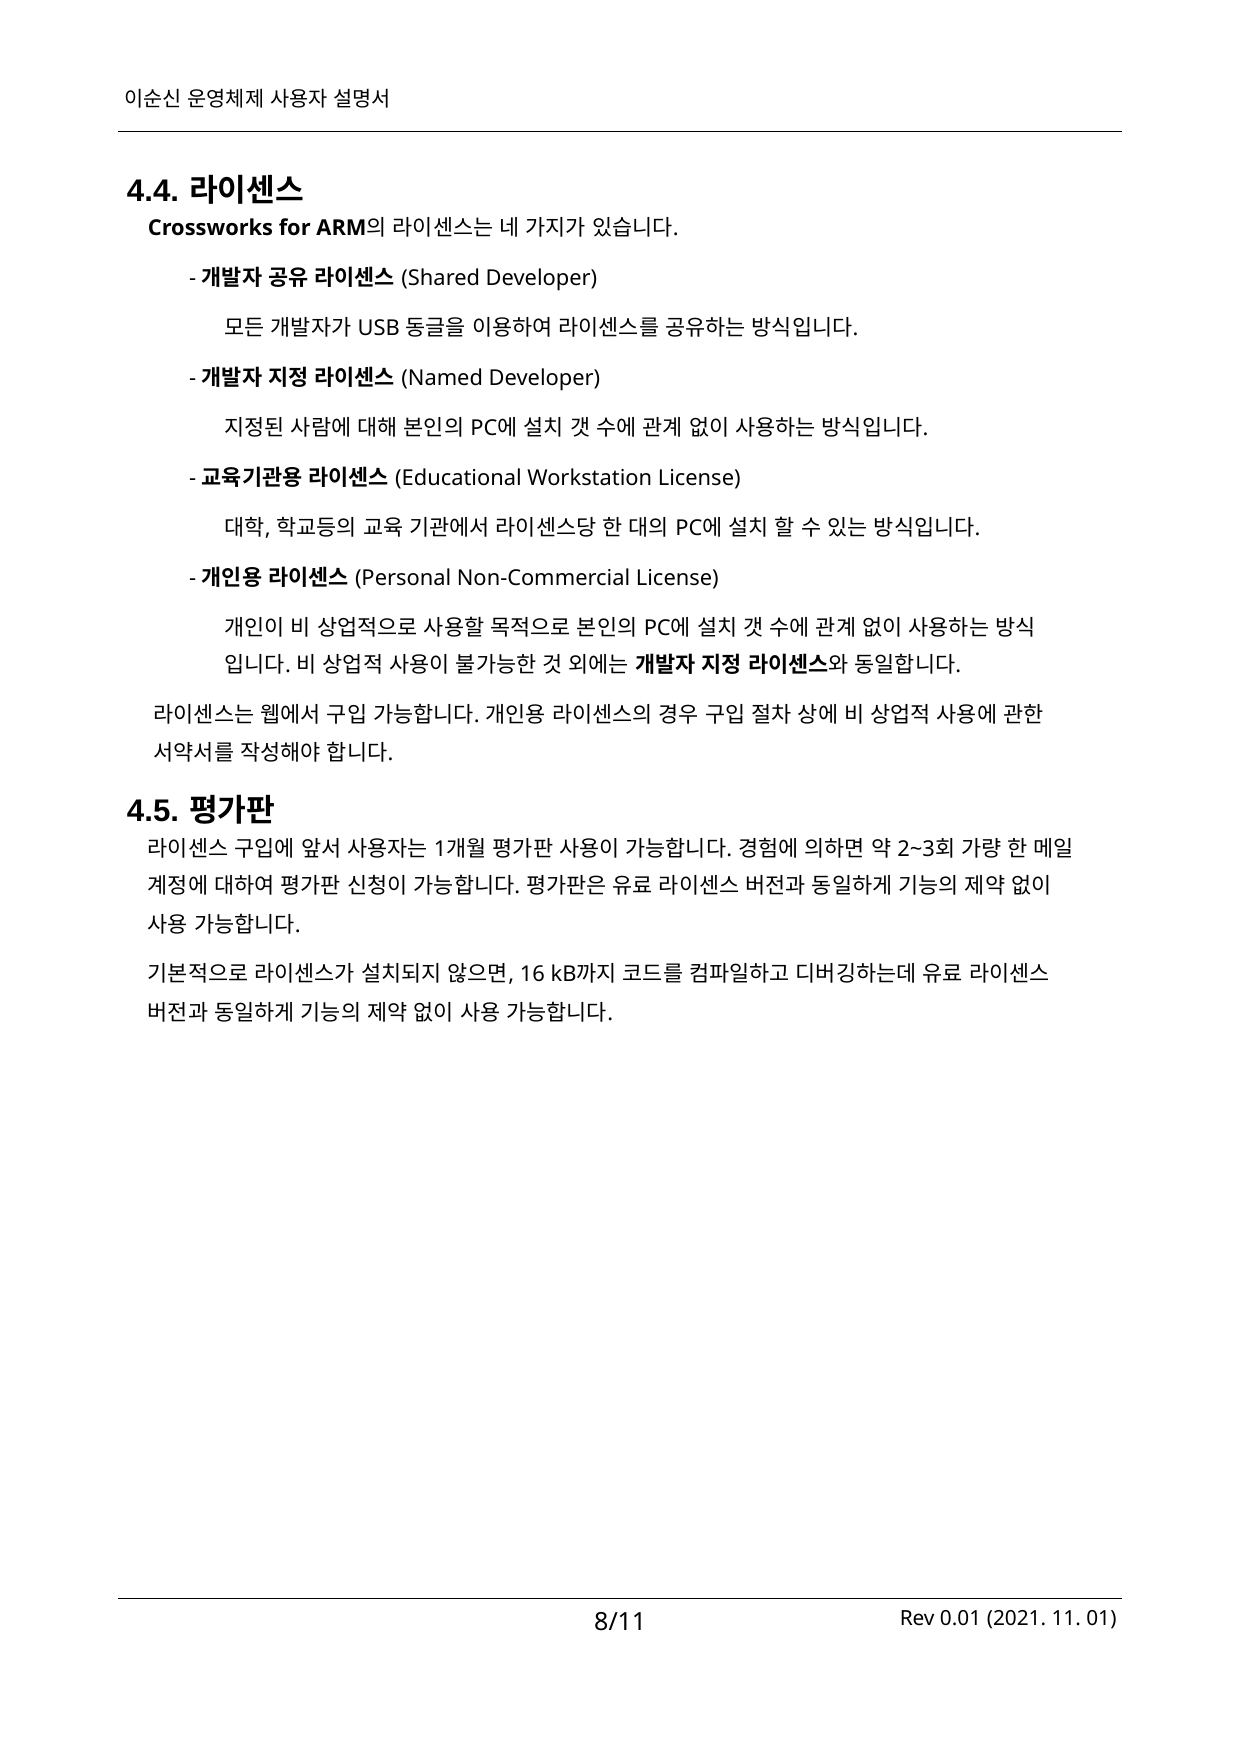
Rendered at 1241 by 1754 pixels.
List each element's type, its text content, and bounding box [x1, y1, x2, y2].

text - 개인용 라이센스 (Personal Non-Commercial License) [189, 559, 1093, 591]
text Crossworks for ARM의 라이센스는 네 가지가 있습니다. [148, 210, 1093, 242]
text - 개발자 공유 라이센스 (Shared Developer) [189, 260, 1093, 292]
subtitle 평가판 [118, 785, 1122, 831]
subtitle 라이센스 [118, 165, 1122, 210]
text 라이센스 구입에 앞서 사용자는 1개월 평가판 사용이 가능합니다. 경험에 의하면 약 2~3회 가량 한 메일 계정에 대하여 평가판 신청이 가능합니다. 평가판은 유료 라이센스 버전과 동일하게 기능의 제약 없이 사용 가능합니다. [148, 831, 1093, 938]
text 대학, 학교등의 교육 기관에서 라이센스당 한 대의 PC에 설치 할 수 있는 방식입니다. [224, 510, 1093, 541]
text 개인이 비 상업적으로 사용할 목적으로 본인의 PC에 설치 갯 수에 관계 없이 사용하는 방식 입니다. 비 상업적 사용이 불가능한 것 외에는 개발자 지정 라이센스와 동일합니다. [224, 609, 1093, 679]
text - 개발자 지정 라이센스 (Named Developer) [189, 360, 1093, 392]
text 모든 개발자가 USB 동글을 이용하여 라이센스를 공유하는 방식입니다. [224, 310, 1093, 342]
text 기본적으로 라이센스가 설치되지 않으면, 16 kB까지 코드를 컴파일하고 디버깅하는데 유료 라이센스 버전과 동일하게 기능의 제약 없이 사용 가능합니다. [148, 956, 1093, 1026]
text 지정된 사람에 대해 본인의 PC에 설치 갯 수에 관계 없이 사용하는 방식입니다. [224, 410, 1093, 442]
text 라이센스는 웹에서 구입 가능합니다. 개인용 라이센스의 경우 구입 절차 상에 비 상업적 사용에 관한 서약서를 작성해야 합니다. [153, 697, 1093, 767]
text - 교육기관용 라이센스 (Educational Workstation License) [189, 460, 1093, 492]
